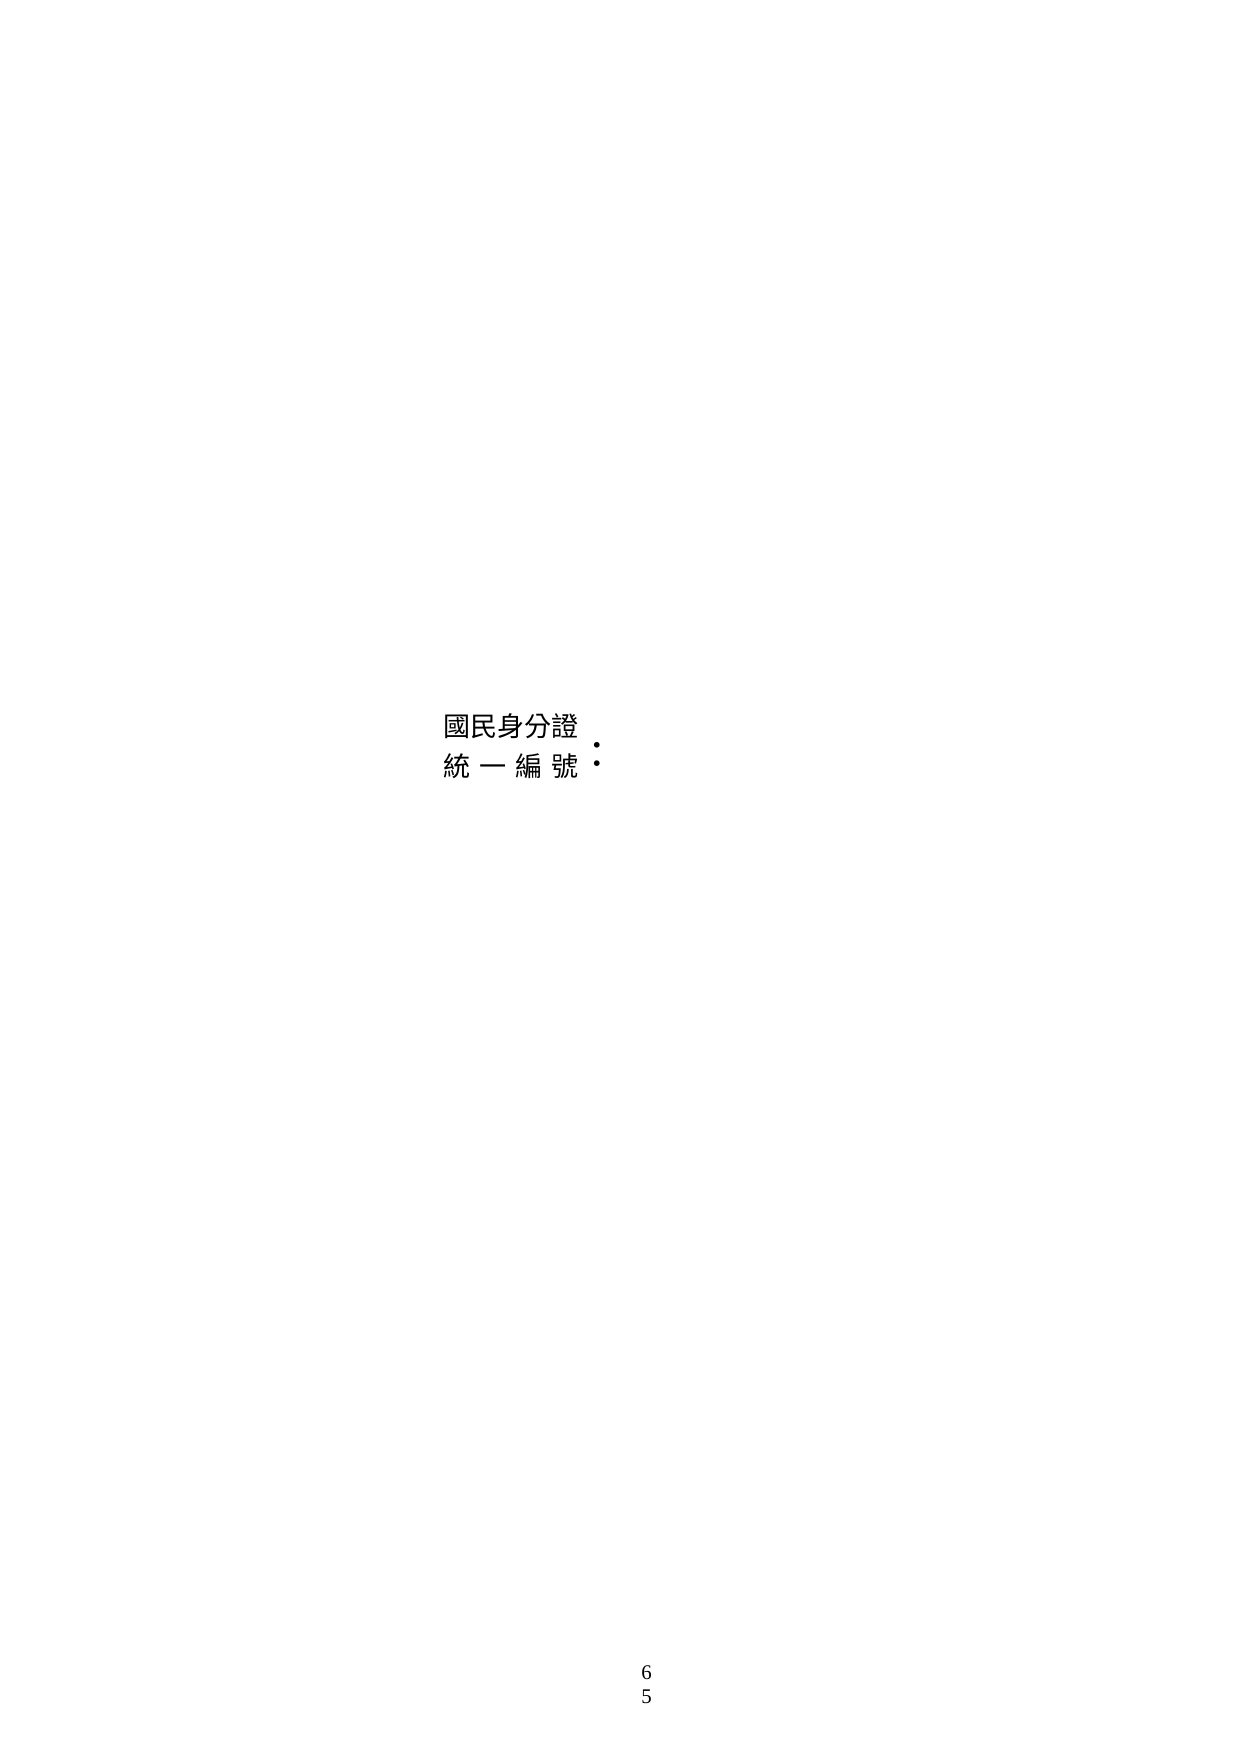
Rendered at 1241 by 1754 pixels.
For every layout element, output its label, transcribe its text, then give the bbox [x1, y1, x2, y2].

text 國民身分證統一編號： [118, 672, 1167, 797]
